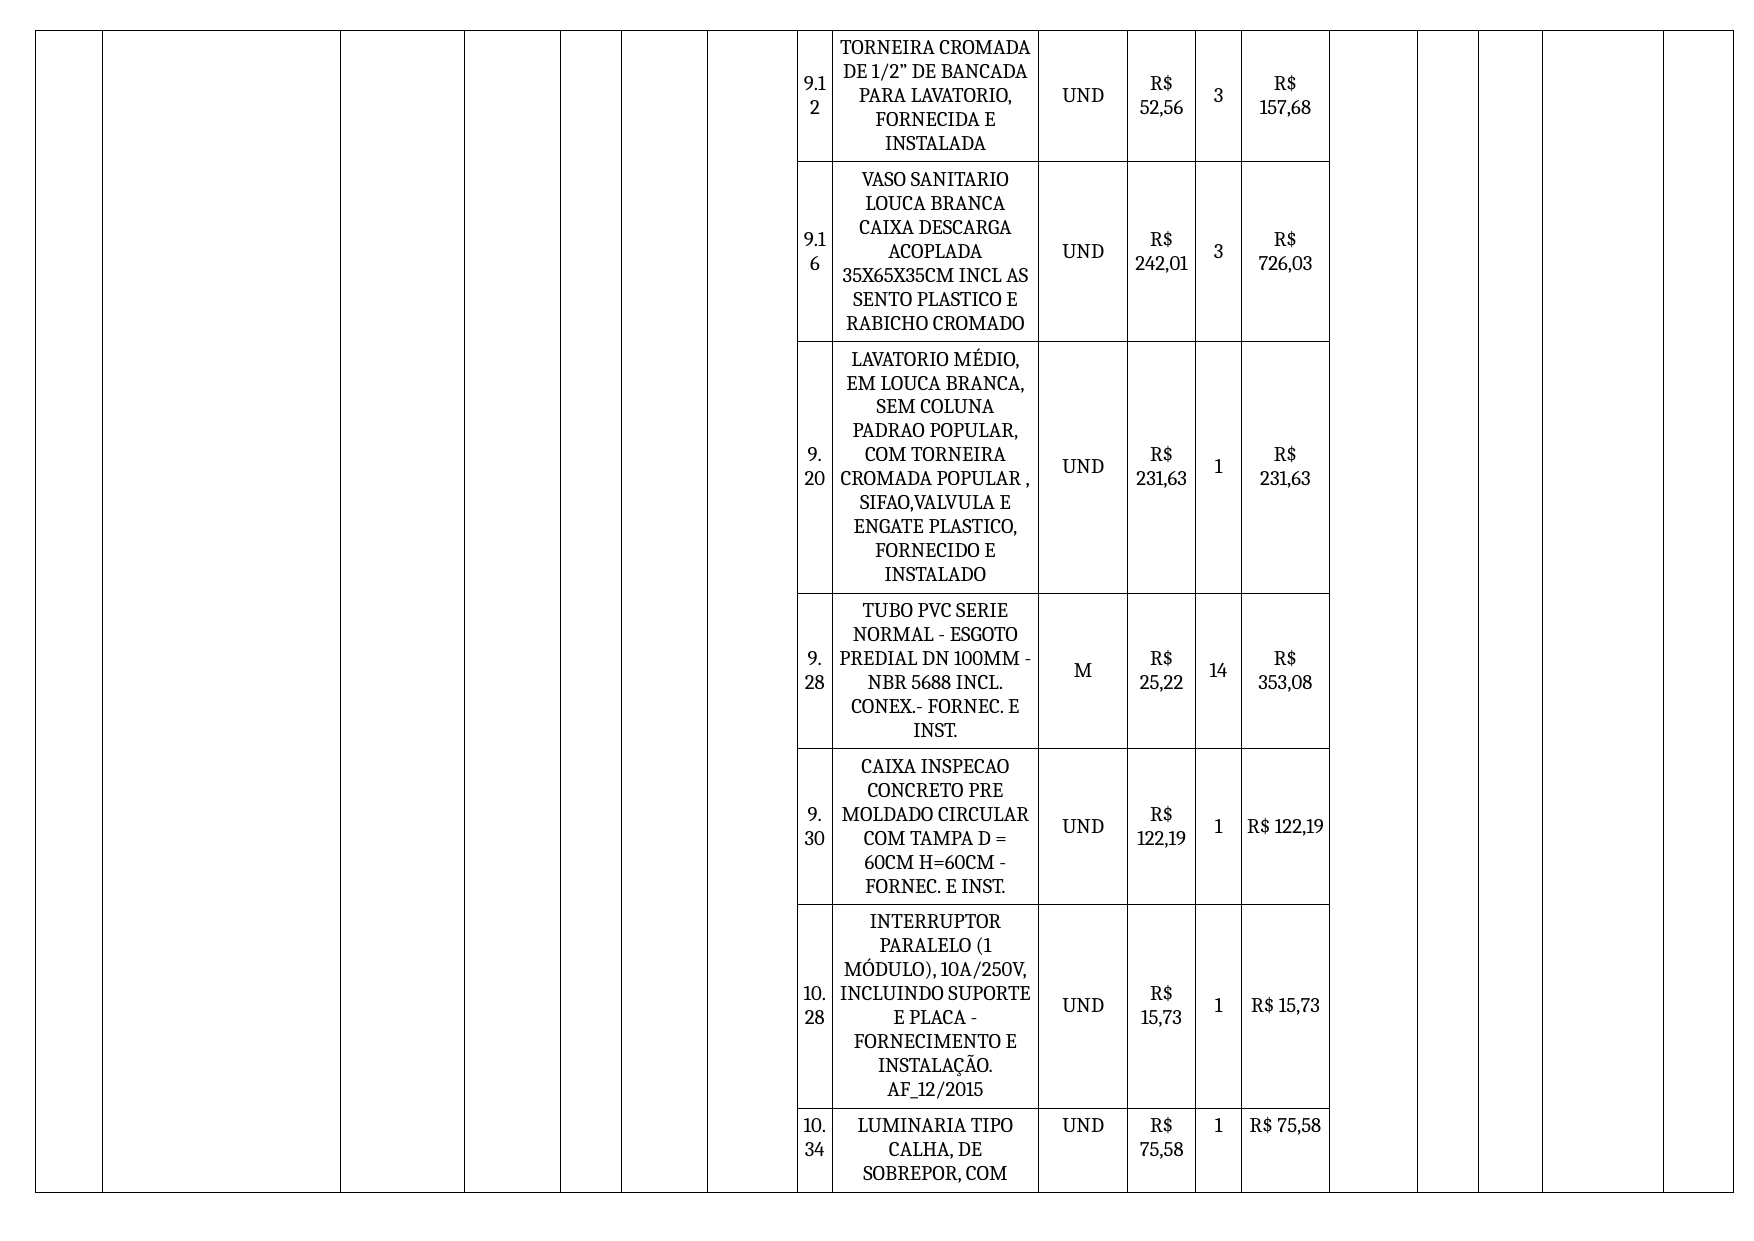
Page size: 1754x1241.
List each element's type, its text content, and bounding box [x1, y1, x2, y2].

table_cell R$ 353,08 [1242, 594, 1329, 748]
table_cell [465, 31, 560, 1191]
table_cell 1 [1196, 1109, 1241, 1191]
table_cell R$ 242,01 [1128, 162, 1195, 341]
table_cell 10.28 [798, 905, 832, 1108]
table_cell R$ 231,63 [1242, 342, 1329, 592]
table_cell UND [1039, 1109, 1127, 1191]
table_cell TORNEIRA CROMADA DE 1/2” DE BANCADA PARA LAVATORIO, FORNECIDA E INSTALADA [833, 31, 1038, 161]
table_cell INTERRUPTOR PARALELO (1 MÓDULO), 10A/250V, INCLUINDO SUPORTE E PLACA - FORNECIMENTO E INSTALAÇÃO. AF_12/2015 [833, 905, 1038, 1108]
table_cell R$ 75,58 [1242, 1109, 1329, 1191]
table_cell CAIXA INSPECAO CONCRETO PRE MOLDADO CIRCULAR COM TAMPA D = 60CM H=60CM - FORNEC. E INST. [833, 749, 1038, 904]
table_cell TUBO PVC SERIE NORMAL - ESGOTO PREDIAL DN 100MM - NBR 5688 INCL. CONEX.- FORNEC. E INST. [833, 594, 1038, 748]
table_cell 1 [1196, 342, 1241, 592]
table_cell UND [1039, 31, 1127, 161]
table_cell R$ 157,68 [1242, 31, 1329, 161]
table_cell 9.20 [798, 342, 832, 592]
table_cell 9.28 [798, 594, 832, 748]
table_cell [708, 31, 797, 1191]
table_cell 3 [1196, 31, 1241, 161]
table_cell [1543, 31, 1663, 1191]
table_cell R$ 122,19 [1128, 749, 1195, 904]
table_cell R$ 726,03 [1242, 162, 1329, 341]
table_cell R$ 15,73 [1128, 905, 1195, 1108]
table_cell LAVATORIO MÉDIO, EM LOUCA BRANCA, SEM COLUNA PADRAO POPULAR, COM TORNEIRA CROMADA POPULAR , SIFAO,VALVULA E ENGATE PLASTICO, FORNECIDO E INSTALADO [833, 342, 1038, 592]
table_cell R$ 231,63 [1128, 342, 1195, 592]
table_cell R$ 15,73 [1242, 905, 1329, 1108]
table_cell R$ 52,56 [1128, 31, 1195, 161]
table_cell R$ 122,19 [1242, 749, 1329, 904]
table_cell 14 [1196, 594, 1241, 748]
table_cell [561, 31, 621, 1191]
table_cell LUMINARIA TIPO CALHA, DE SOBREPOR, COM [833, 1109, 1038, 1191]
table_cell 9.30 [798, 749, 832, 904]
table_cell [103, 31, 340, 1191]
table_cell 10.34 [798, 1109, 832, 1191]
table_cell 1 [1196, 905, 1241, 1108]
table_cell [36, 31, 102, 1191]
table_cell R$ 75,58 [1128, 1109, 1195, 1191]
table_cell UND [1039, 749, 1127, 904]
table_cell [341, 31, 464, 1191]
table_cell M [1039, 594, 1127, 748]
table_cell VASO SANITARIO LOUCA BRANCA CAIXA DESCARGA ACOPLADA 35X65X35CM INCL AS SENTO PLASTICO E RABICHO CROMADO [833, 162, 1038, 341]
table_cell UND [1039, 342, 1127, 592]
table_cell [622, 31, 707, 1191]
table_cell 3 [1196, 162, 1241, 341]
table_cell 9.16 [798, 162, 832, 341]
table_cell [1479, 31, 1542, 1191]
table_cell [1418, 31, 1478, 1191]
table_cell 9.12 [798, 31, 832, 161]
table_cell [1330, 31, 1417, 1191]
table_cell UND [1039, 162, 1127, 341]
table_cell [1664, 31, 1733, 1191]
table_cell R$ 25,22 [1128, 594, 1195, 748]
table_cell 1 [1196, 749, 1241, 904]
table_cell UND [1039, 905, 1127, 1108]
